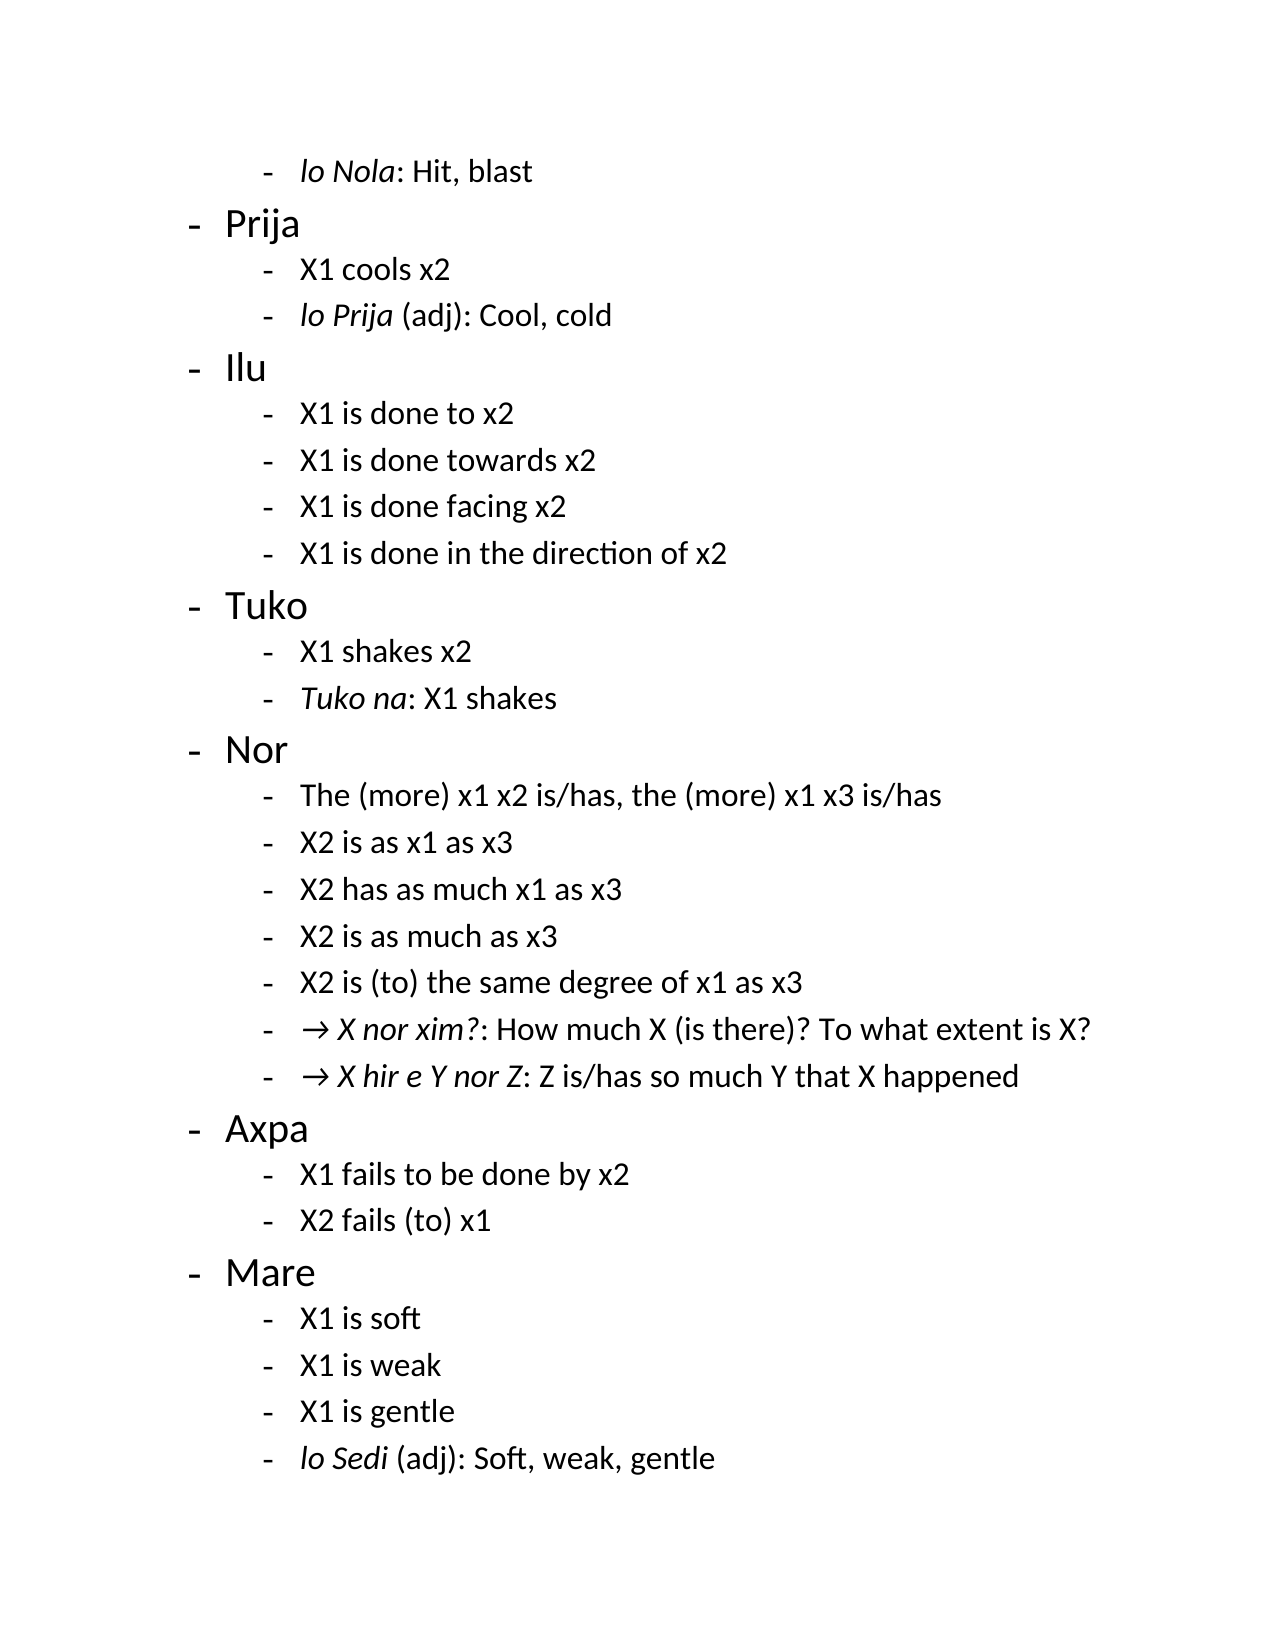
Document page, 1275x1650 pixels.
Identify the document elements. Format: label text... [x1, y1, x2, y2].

list X1 fails to be done by x2 [262, 1152, 1125, 1193]
list X2 has as much x1 as x3 [262, 868, 1125, 908]
list → X hir e Y nor Z: Z is/has so much Y that X happened [262, 1055, 1125, 1096]
list X1 shakes x2 [262, 630, 1125, 671]
list lo Prija (adj): Cool, cold [262, 294, 1125, 335]
list lo Nola: Hit, blast [262, 150, 1125, 191]
list X1 is done in the direction of x2 [262, 532, 1125, 573]
list X1 is done facing x2 [262, 486, 1125, 526]
subtitle Ilu [187, 341, 1125, 392]
subtitle Axpa [187, 1102, 1125, 1152]
list X2 is as much as x3 [262, 914, 1125, 955]
list lo Sedi (adj): Soft, weak, gentle [262, 1437, 1125, 1478]
subtitle Nor [187, 723, 1125, 774]
list X2 is (to) the same degree of x1 as x3 [262, 961, 1125, 1002]
list X1 is gentle [262, 1390, 1125, 1431]
list X2 fails (to) x1 [262, 1199, 1125, 1240]
list X2 is as x1 as x3 [262, 821, 1125, 862]
list → X nor xim?: How much X (is there)? To what extent is X? [262, 1008, 1125, 1049]
list X1 is soft [262, 1297, 1125, 1338]
list X1 is done towards x2 [262, 439, 1125, 479]
list X1 cools x2 [262, 248, 1125, 288]
list The (more) x1 x2 is/has, the (more) x1 x3 is/has [262, 774, 1125, 815]
list X1 is weak [262, 1344, 1125, 1384]
subtitle Mare [187, 1246, 1125, 1297]
subtitle Tuko [187, 579, 1125, 630]
list Tuko na: X1 shakes [262, 677, 1125, 717]
list X1 is done to x2 [262, 392, 1125, 433]
subtitle Prija [187, 197, 1125, 248]
